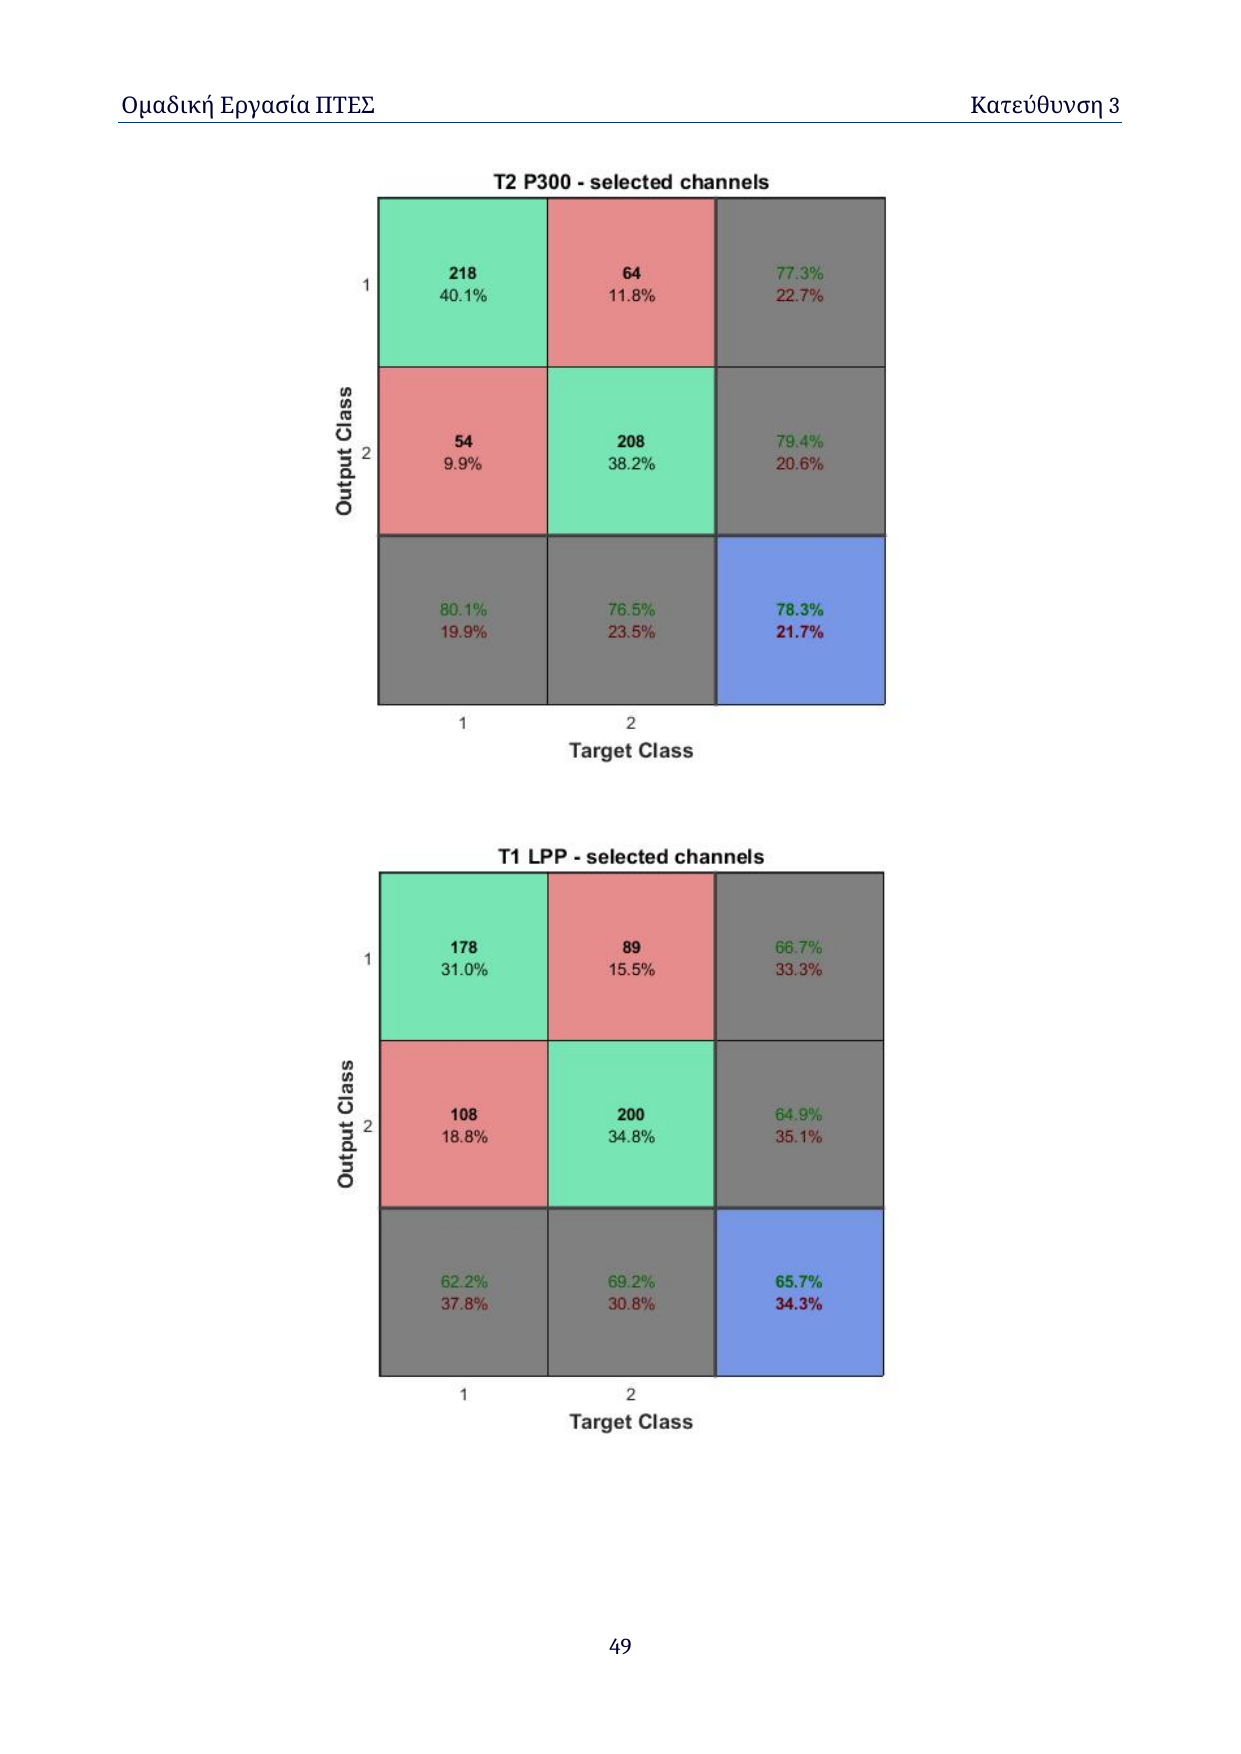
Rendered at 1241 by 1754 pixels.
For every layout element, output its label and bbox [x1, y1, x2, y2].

picture [294, 137, 946, 789]
picture [297, 812, 944, 1460]
